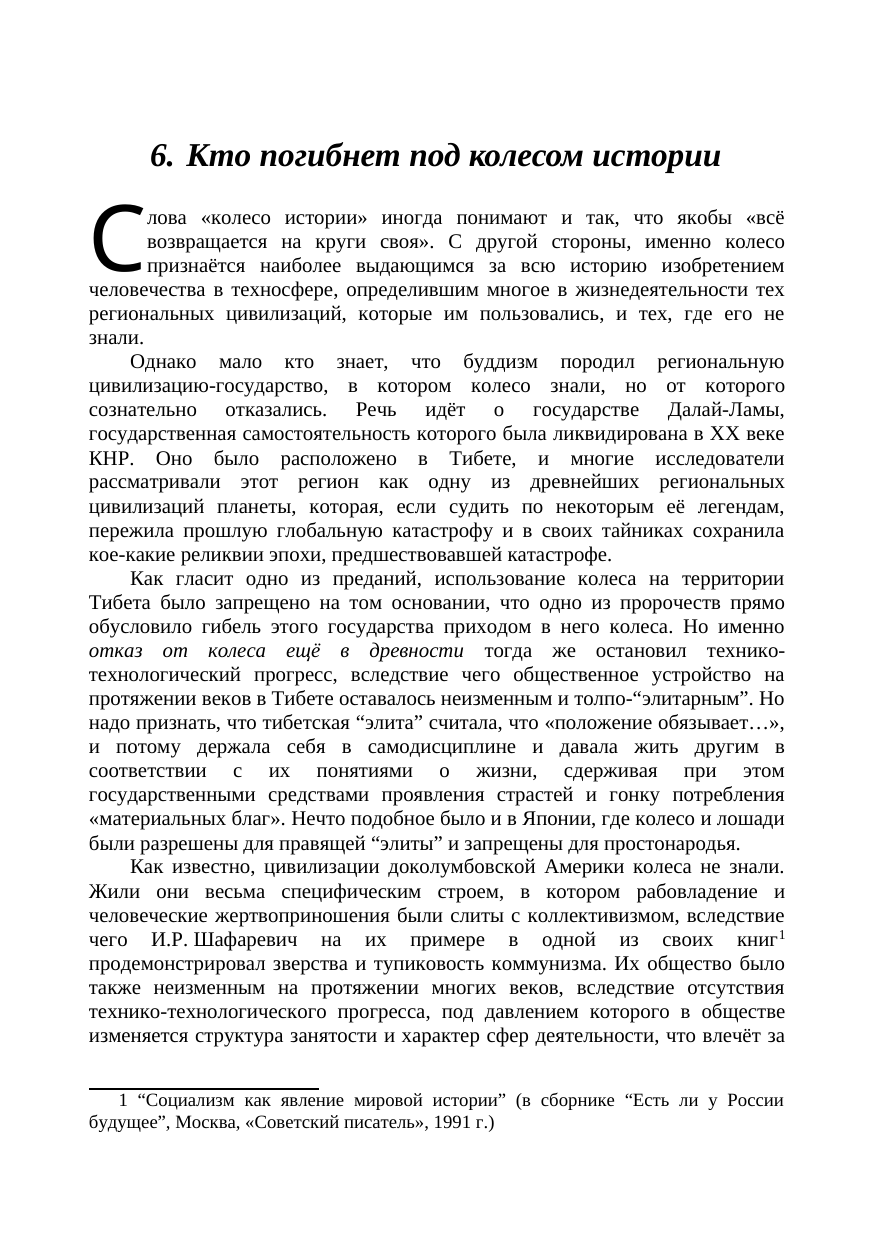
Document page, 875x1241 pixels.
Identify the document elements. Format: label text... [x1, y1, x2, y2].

text Однако мало кто знает, что буддизм породил региональную цивилизацию-государство, в котором колесо знали, но от которого сознательно отказались. Речь идёт о государстве Далай-Ламы, государственная самостоятельность которого была ликвидирована в ХХ веке КНР. Оно было расположено в Тибете, и многие исследователи рассматривали этот регион как одну из древнейших региональных цивилизаций планеты, которая, если судить по некоторым её легендам, пережила прошлую глобальную катастрофу и в своих тайниках сохранила кое-какие реликвии эпохи, предшествовавшей катастрофе. [89, 349, 786, 566]
text “Социализм как явление мировой истории” (в сборнике “Есть ли у России будущее”, Москва, «Советский писатель», 1991 г.) [89, 1089, 786, 1132]
subtitle 6. Кто погибнет под колесом истории [89, 135, 786, 173]
text Как известно, цивилизации доколумбовской Америки колеса не знали. Жили они весьма специфическим строем, в котором рабовладение и человеческие жертвоприношения были слиты с коллективизмом, вследствие чего И.Р. Шафаревич на их примере в одной из своих книг продемонстрировал зверства и тупиковость коммунизма. Их общество было также неизменным на протяжении многих веков, вследствие отсутствия технико-технологического прогресса, под давлением которого в обществе изменяется структура занятости и характер сфер деятельности, что влечёт за [89, 854, 786, 1047]
text Слова «колесо истории» иногда понимают и так, что якобы «всё возвращается на круги своя». С другой стороны, именно колесо признаётся наиболее выдающимся за всю историю изобретением человечества в техносфере, определившим многое в жизнедеятельности тех региональных цивилизаций, которые им пользовались, и тех, где его не знали. [89, 205, 786, 349]
text Как гласит одно из преданий, использование колеса на территории Тибета было запрещено на том основании, что одно из пророчеств прямо обусловило гибель этого государства приходом в него колеса. Но именно отказ от колеса ещё в древности тогда же остановил технико-технологический прогресс, вследствие чего общественное устройство на протяжении веков в Тибете оставалось неизменным и толпо-“элитарным”. Но надо признать, что тибетская “элита” считала, что «положение обязывает…», и потому держала себя в самодисциплине и давала жить другим в соответствии с их понятиями о жизни, сдерживая при этом государственными средствами проявления страстей и гонку потребления «материальных благ». Нечто подобное было и в Японии, где колесо и лошади были разрешены для правящей “элиты” и запрещены для простонародья. [89, 566, 786, 854]
